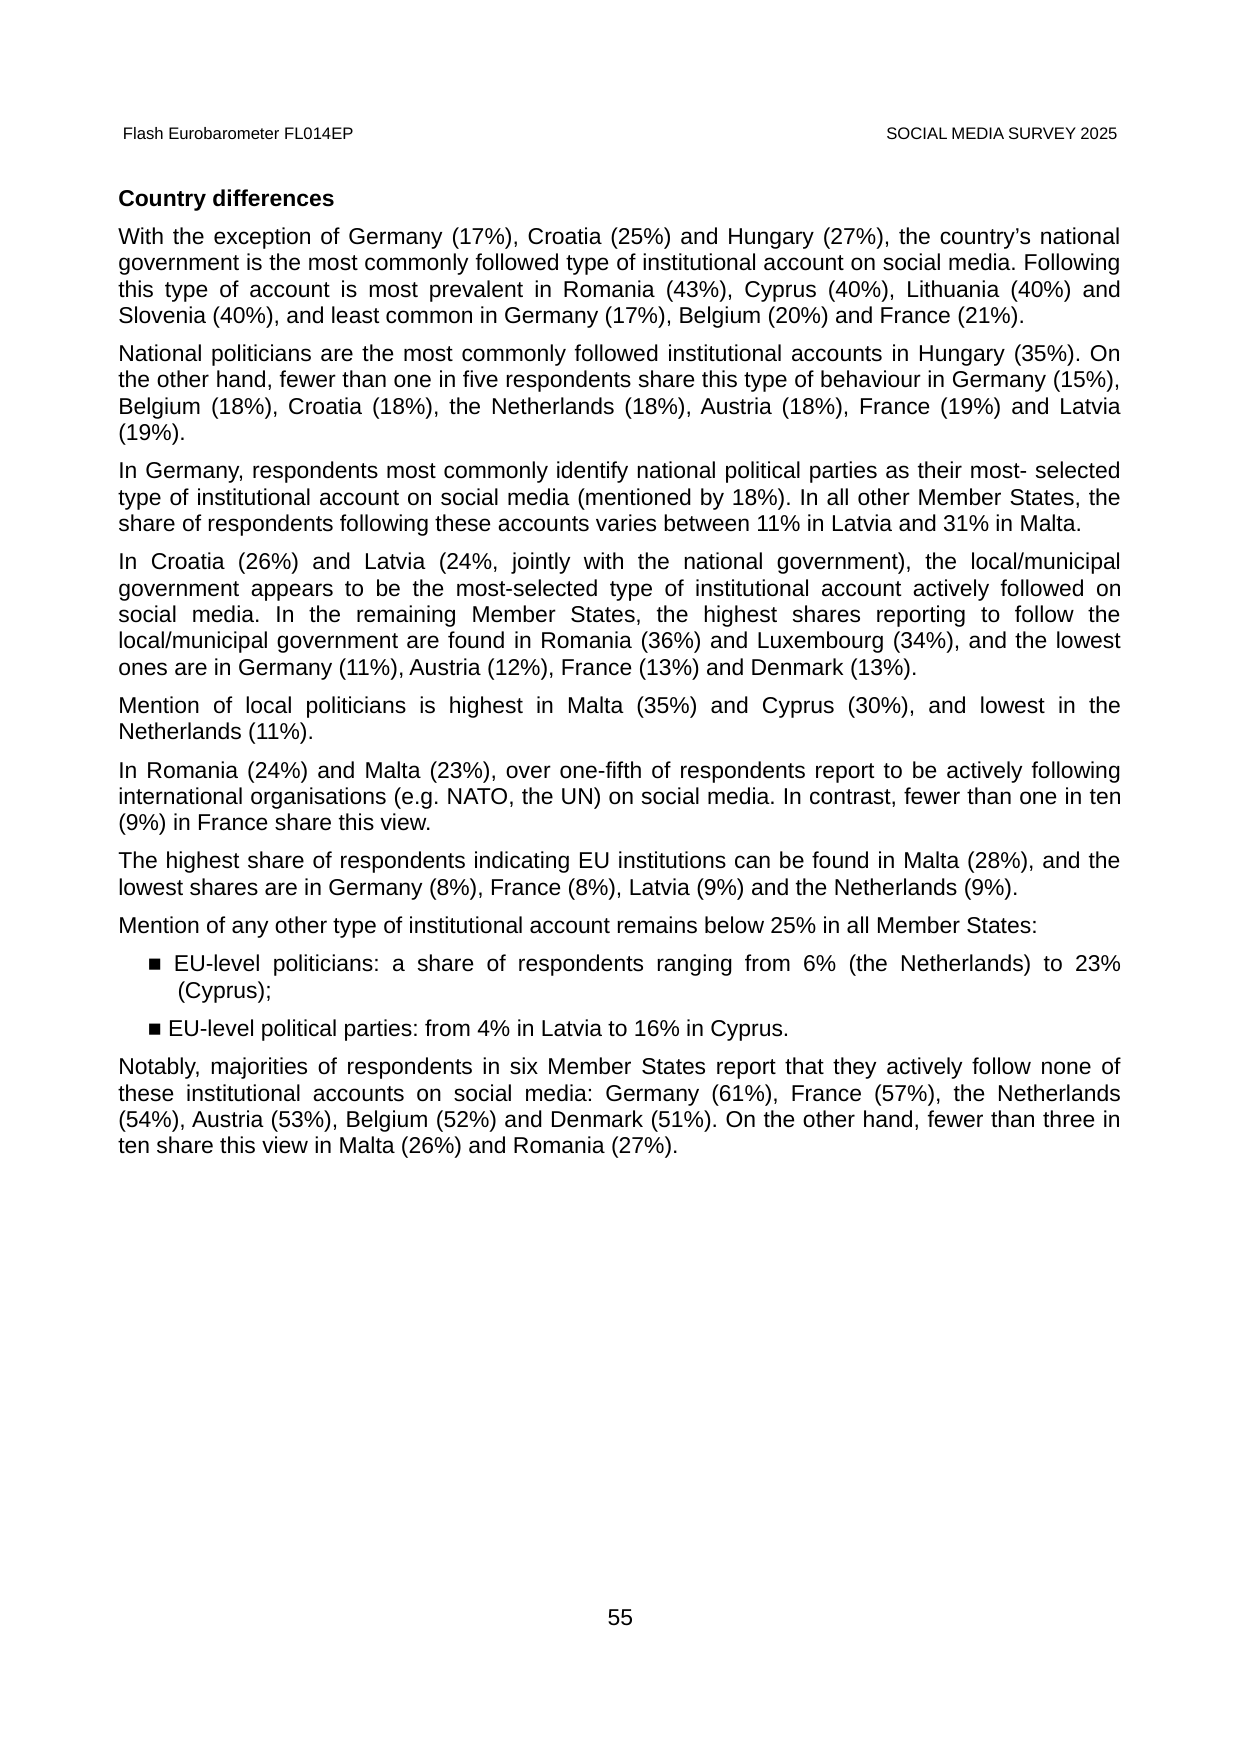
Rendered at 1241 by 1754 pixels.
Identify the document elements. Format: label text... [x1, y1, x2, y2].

text In Romania (24%) and Malta (23%), over one-fifth of respondents report to be actively following international organisations (e.g. NATO, the UN) on social media. In contrast, fewer than one in ten (9%) in France share this view. [118, 757, 1122, 836]
text Mention of local politicians is highest in Malta (35%) and Cyprus (30%), and lowest in the Netherlands (11%). [118, 692, 1122, 745]
text In Croatia (26%) and Latvia (24%, jointly with the national government), the local/municipal government appears to be the most-selected type of institutional account actively followed on social media. In the remaining Member States, the highest shares reporting to follow the local/municipal government are found in Romania (36%) and Luxembourg (34%), and the lowest ones are in Germany (11%), Austria (12%), France (13%) and Denmark (13%). [118, 548, 1122, 680]
text Notably, majorities of respondents in six Member States report that they actively follow none of these institutional accounts on social media: Germany (61%), France (57%), the Netherlands (54%), Austria (53%), Belgium (52%) and Denmark (51%). On the other hand, fewer than three in ten share this view in Malta (26%) and Romania (27%). [118, 1053, 1122, 1158]
text In Germany, respondents most commonly identify national political parties as their most- selected type of institutional account on social media (mentioned by 18%). In all other Member States, the share of respondents following these accounts varies between 11% in Latvia and 31% in Malta. [118, 457, 1122, 536]
text National politicians are the most commonly followed institutional accounts in Hungary (35%). On the other hand, fewer than one in five respondents share this type of behaviour in Germany (15%), Belgium (18%), Croatia (18%), the Netherlands (18%), Austria (18%), France (19%) and Latvia (19%). [118, 340, 1122, 446]
text Mention of any other type of institutional account remains below 25% in all Member States: [118, 912, 1122, 938]
text With the exception of Germany (17%), Croatia (25%) and Hungary (27%), the country’s national government is the most commonly followed type of institutional account on social media. Following this type of account is most prevalent in Romania (43%), Cyprus (40%), Lithuania (40%) and Slovenia (40%), and least common in Germany (17%), Belgium (20%) and France (21%). [118, 223, 1122, 328]
text Country differences [118, 184, 1122, 211]
text ■ EU-level politicians: a share of respondents ranging from 6% (the Netherlands) to 23% (Cyprus); [148, 950, 1122, 1003]
text The highest share of respondents indicating EU institutions can be found in Malta (28%), and the lowest shares are in Germany (8%), France (8%), Latvia (9%) and the Netherlands (9%). [118, 847, 1122, 900]
text ■ EU-level political parties: from 4% in Latvia to 16% in Cyprus. [148, 1015, 1122, 1041]
